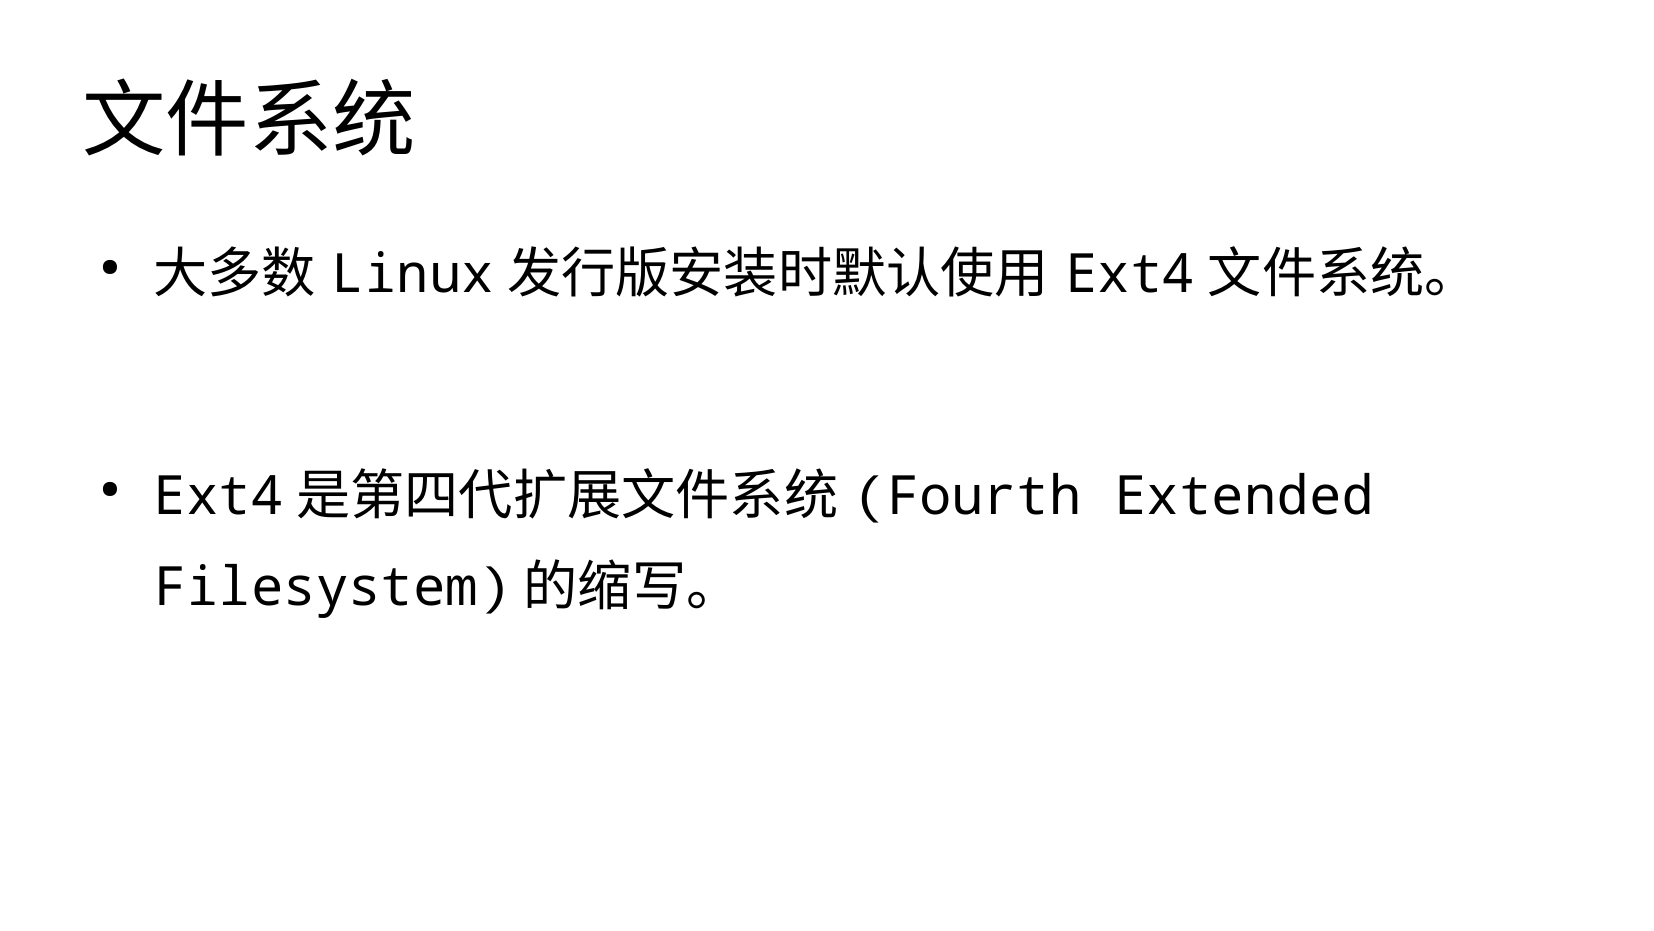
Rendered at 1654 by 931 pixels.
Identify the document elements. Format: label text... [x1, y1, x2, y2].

title 文件系统 [82, 37, 1571, 189]
list 大多数Linux发行版安装时默认使用Ext4文件系统。 Ext4是第四代扩展文件系统(Fourth Extended Filesystem)的缩写。 [82, 217, 1571, 851]
